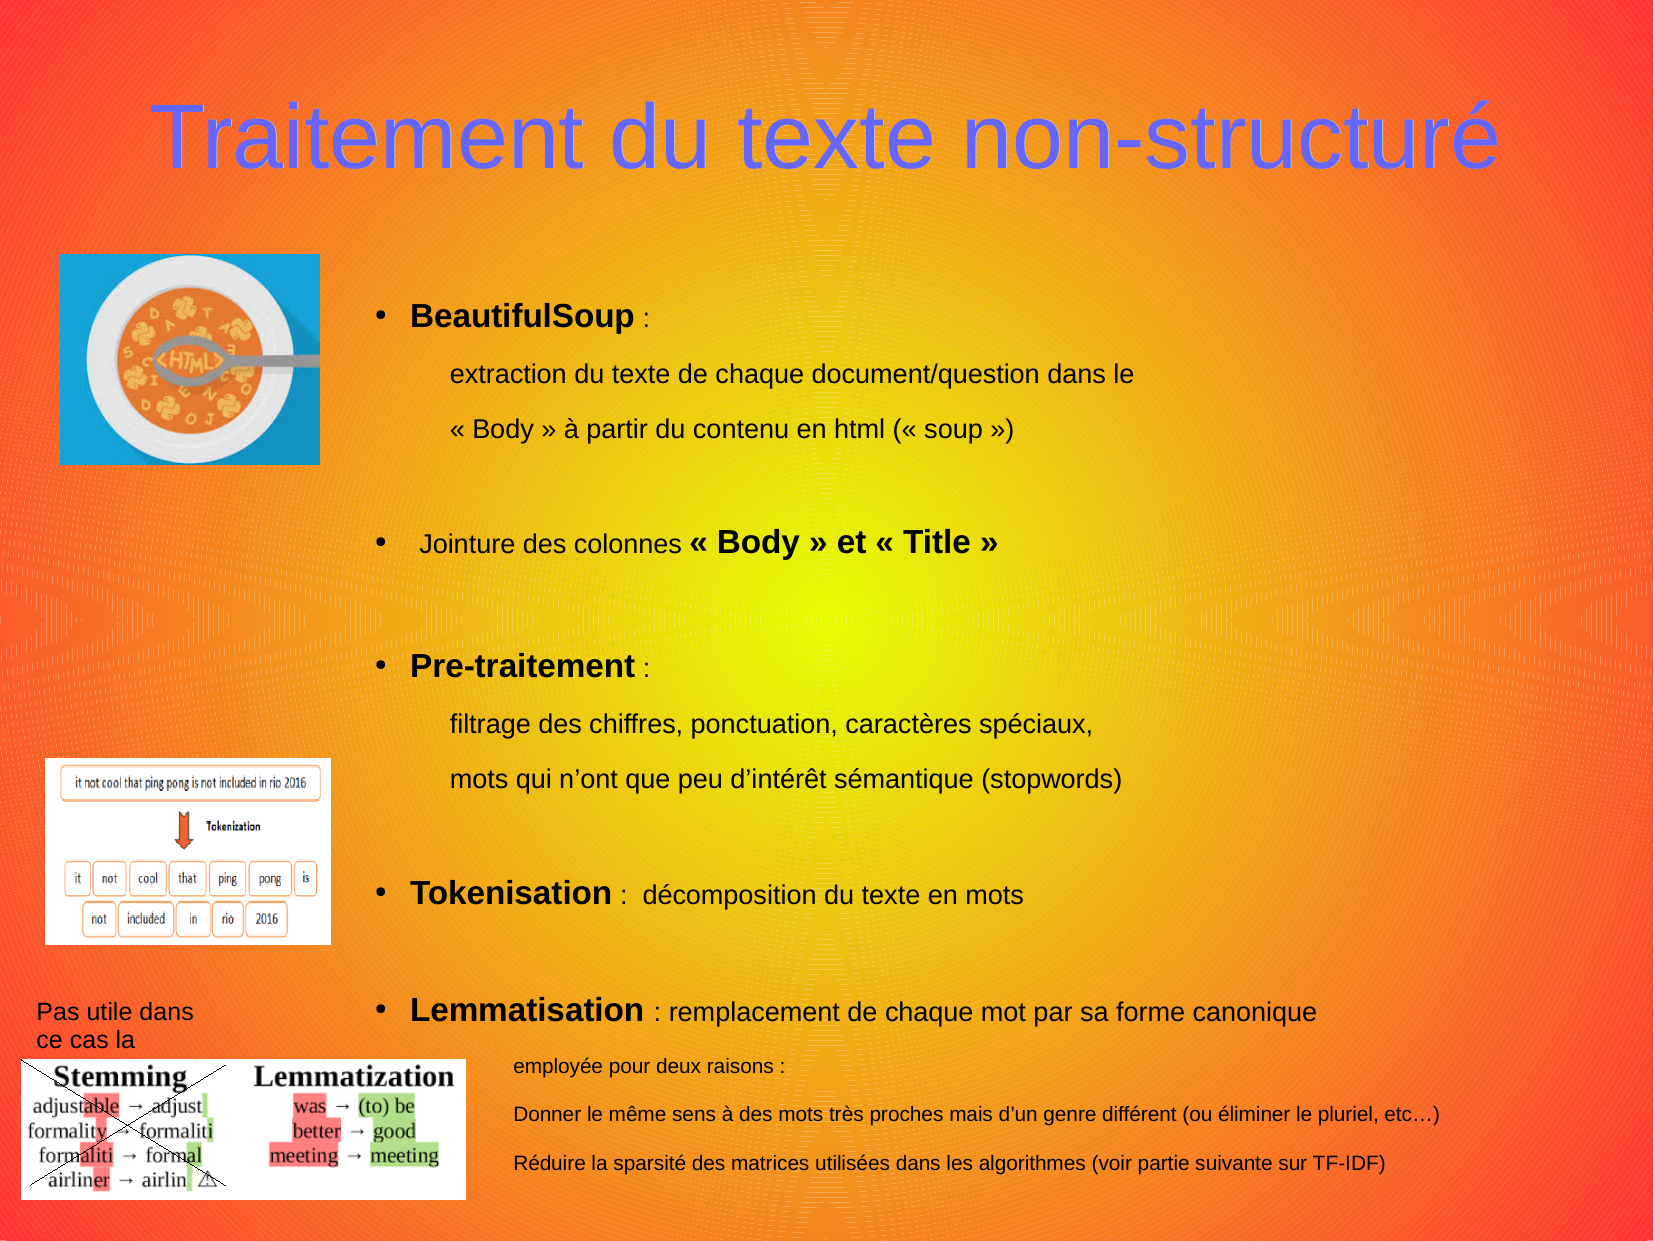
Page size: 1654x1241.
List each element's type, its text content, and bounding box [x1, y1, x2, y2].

text_box BeautifulSoup : extraction du texte de chaque document/question dans le « Body » à partir du contenu en html (« soup ») Jointure des colonnes « Body » et « Title » Pre-traitement : filtrage des chiffres, ponctuation, caractères spéciaux, mots qui n’ont que peu d’intérêt sémantique (stopwords) Tokenisation : décomposition du texte en mots Lemmatisation : remplacement de chaque mot par sa forme canonique [360, 289, 1653, 1202]
picture [21, 1059, 466, 1201]
text_box employée pour deux raisons : Donner le même sens à des mots très proches mais d’un genre différent (ou éliminer le pluriel, etc…) Réduire la sparsité des matrices utilisées dans les algorithmes (voir partie suivante sur TF-IDF) [498, 1047, 1456, 1231]
picture [60, 254, 320, 466]
title Traitement du texte non-structuré [82, 32, 1571, 241]
picture [45, 758, 331, 946]
text_box Pas utile dans ce cas la [21, 990, 232, 1089]
